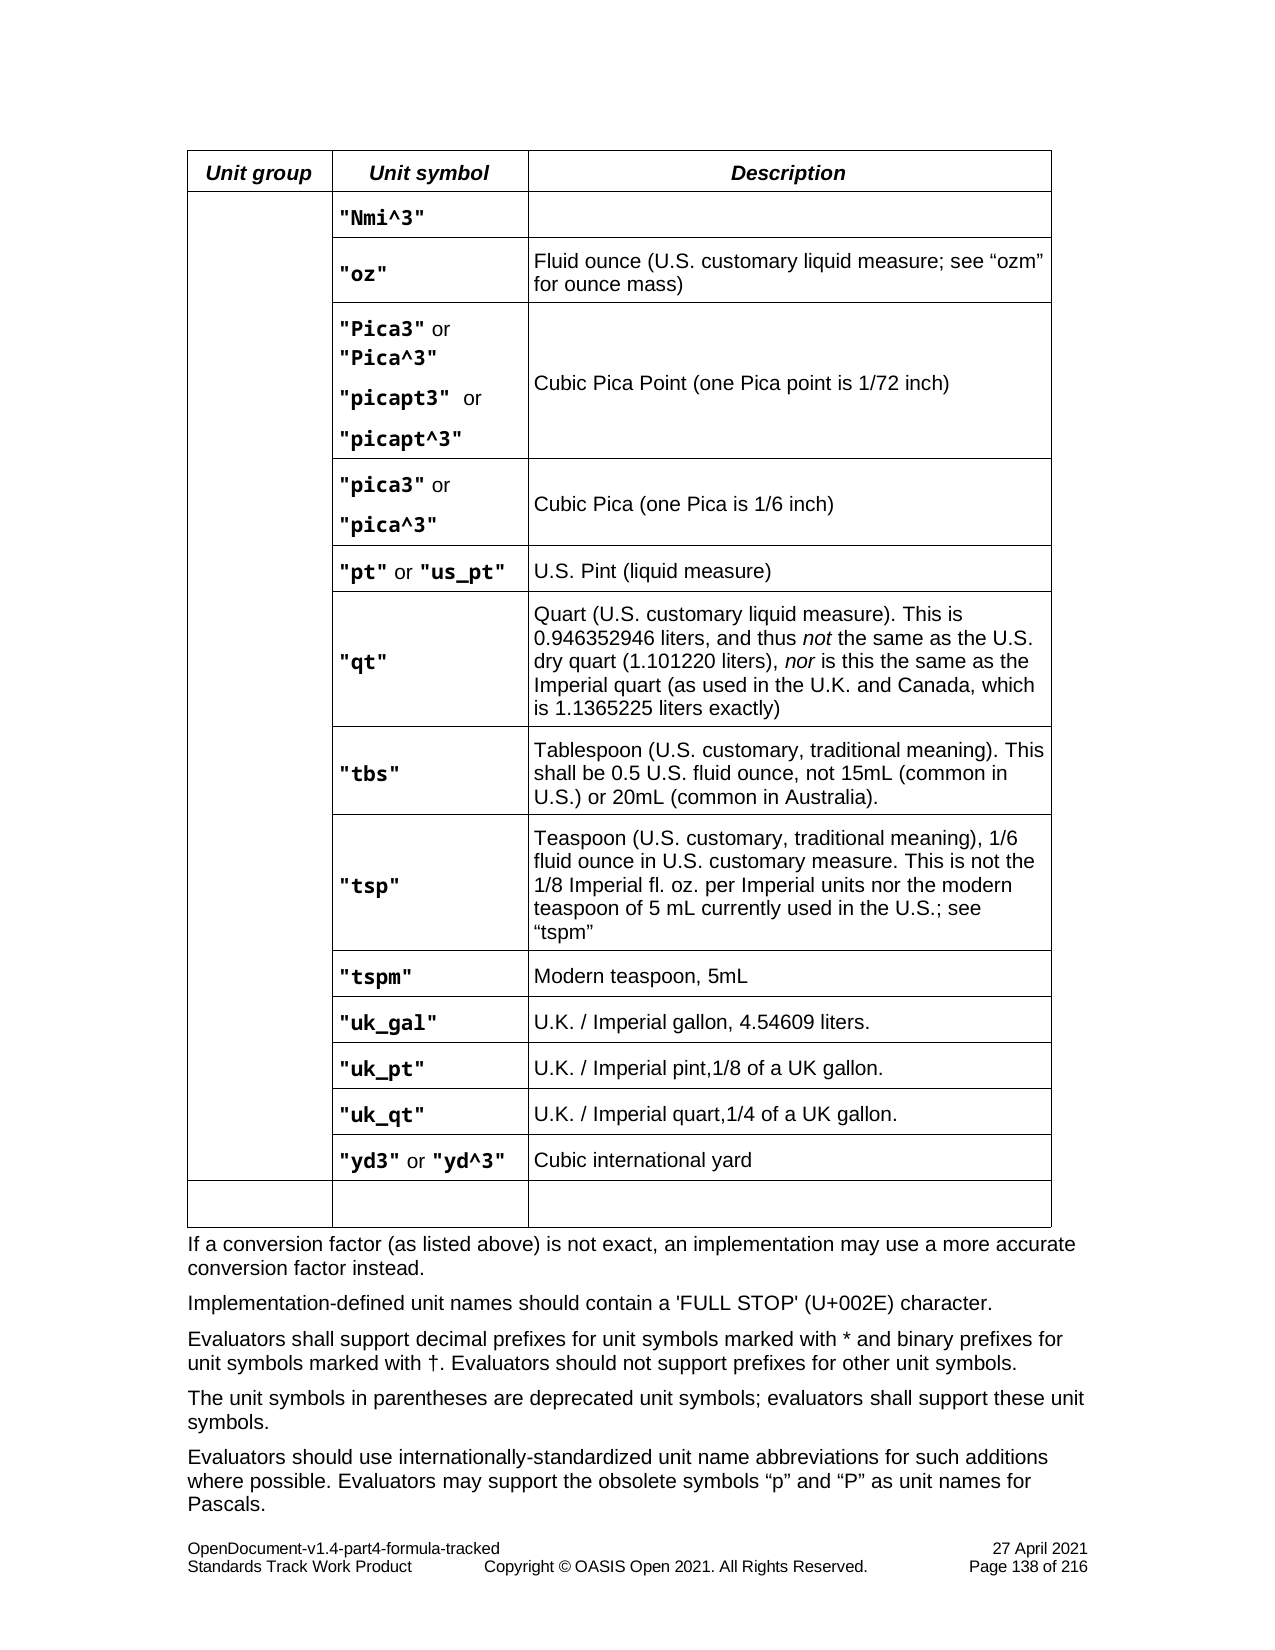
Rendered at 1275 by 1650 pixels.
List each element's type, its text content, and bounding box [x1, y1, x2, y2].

text If a conversion factor (as listed above) is not exact, an implementation may use a more accurate conversion factor instead. [187, 1233, 1088, 1280]
table_cell "Pica3" or "Pica^3" "picapt3" or "picapt^3" [333, 303, 528, 458]
table_cell Fluid ounce (U.S. customary liquid measure; see “ozm” for ounce mass) [529, 238, 1051, 302]
text Implementation-defined unit names should contain a 'FULL STOP' (U+002E) character. [187, 1292, 1088, 1315]
table_cell Cubic international yard [529, 1135, 1051, 1180]
table_cell "tsp" [333, 815, 528, 950]
table_cell Teaspoon (U.S. customary, traditional meaning), 1/6 fluid ounce in U.S. customary measure. This is not the 1/8 Imperial fl. oz. per Imperial units nor the modern teaspoon of 5 mL currently used in the U.S.; see “tspm” [529, 815, 1051, 950]
table_cell "pica3" or "pica^3" [333, 459, 528, 545]
table_cell U.K. / Imperial quart,1/4 of a UK gallon. [529, 1089, 1051, 1134]
table_cell Tablespoon (U.S. customary, traditional meaning). This shall be 0.5 U.S. fluid ounce, not 15mL (common in U.S.) or 20mL (common in Australia). [529, 727, 1051, 814]
table_cell [333, 1181, 528, 1227]
table_header Description [529, 151, 1051, 191]
table_cell Cubic Pica Point (one Pica point is 1/72 inch) [529, 303, 1051, 458]
table_cell "uk_pt" [333, 1043, 528, 1088]
table_cell U.K. / Imperial gallon, 4.54609 liters. [529, 997, 1051, 1042]
text The unit symbols in parentheses are deprecated unit symbols; evaluators shall support these unit symbols. [187, 1387, 1088, 1434]
table_cell "pt" or "us_pt" [333, 546, 528, 591]
table_cell Cubic Pica (one Pica is 1/6 inch) [529, 459, 1051, 545]
table_cell "Nmi^3" [333, 192, 528, 237]
text Evaluators shall support decimal prefixes for unit symbols marked with * and binary prefixes for unit symbols marked with †. Evaluators should not support prefixes for other unit symbols. [187, 1327, 1088, 1374]
table_cell "tspm" [333, 951, 528, 996]
table_header Unit group [188, 151, 332, 191]
table_cell Quart (U.S. customary liquid measure). This is 0.946352946 liters, and thus not the same as the U.S. dry quart (1.101220 liters), nor is this the same as the Imperial quart (as used in the U.K. and Canada, which is 1.1365225 liters exactly) [529, 592, 1051, 726]
table_cell "yd3" or "yd^3" [333, 1135, 528, 1180]
table_cell [188, 1181, 332, 1227]
table_cell [529, 192, 1051, 237]
table_cell "qt" [333, 592, 528, 726]
table_cell "tbs" [333, 727, 528, 814]
table_cell "uk_qt" [333, 1089, 528, 1134]
table_cell "uk_gal" [333, 997, 528, 1042]
text Evaluators should use internationally-standardized unit name abbreviations for such additions where possible. Evaluators may support the obsolete symbols “p” and “P” as unit names for Pascals. [187, 1446, 1088, 1516]
table_cell Modern teaspoon, 5mL [529, 951, 1051, 996]
table_cell U.K. / Imperial pint,1/8 of a UK gallon. [529, 1043, 1051, 1088]
table_header Unit symbol [333, 151, 528, 191]
table_cell U.S. Pint (liquid measure) [529, 546, 1051, 591]
table_cell [529, 1181, 1051, 1227]
table_cell "oz" [333, 238, 528, 302]
